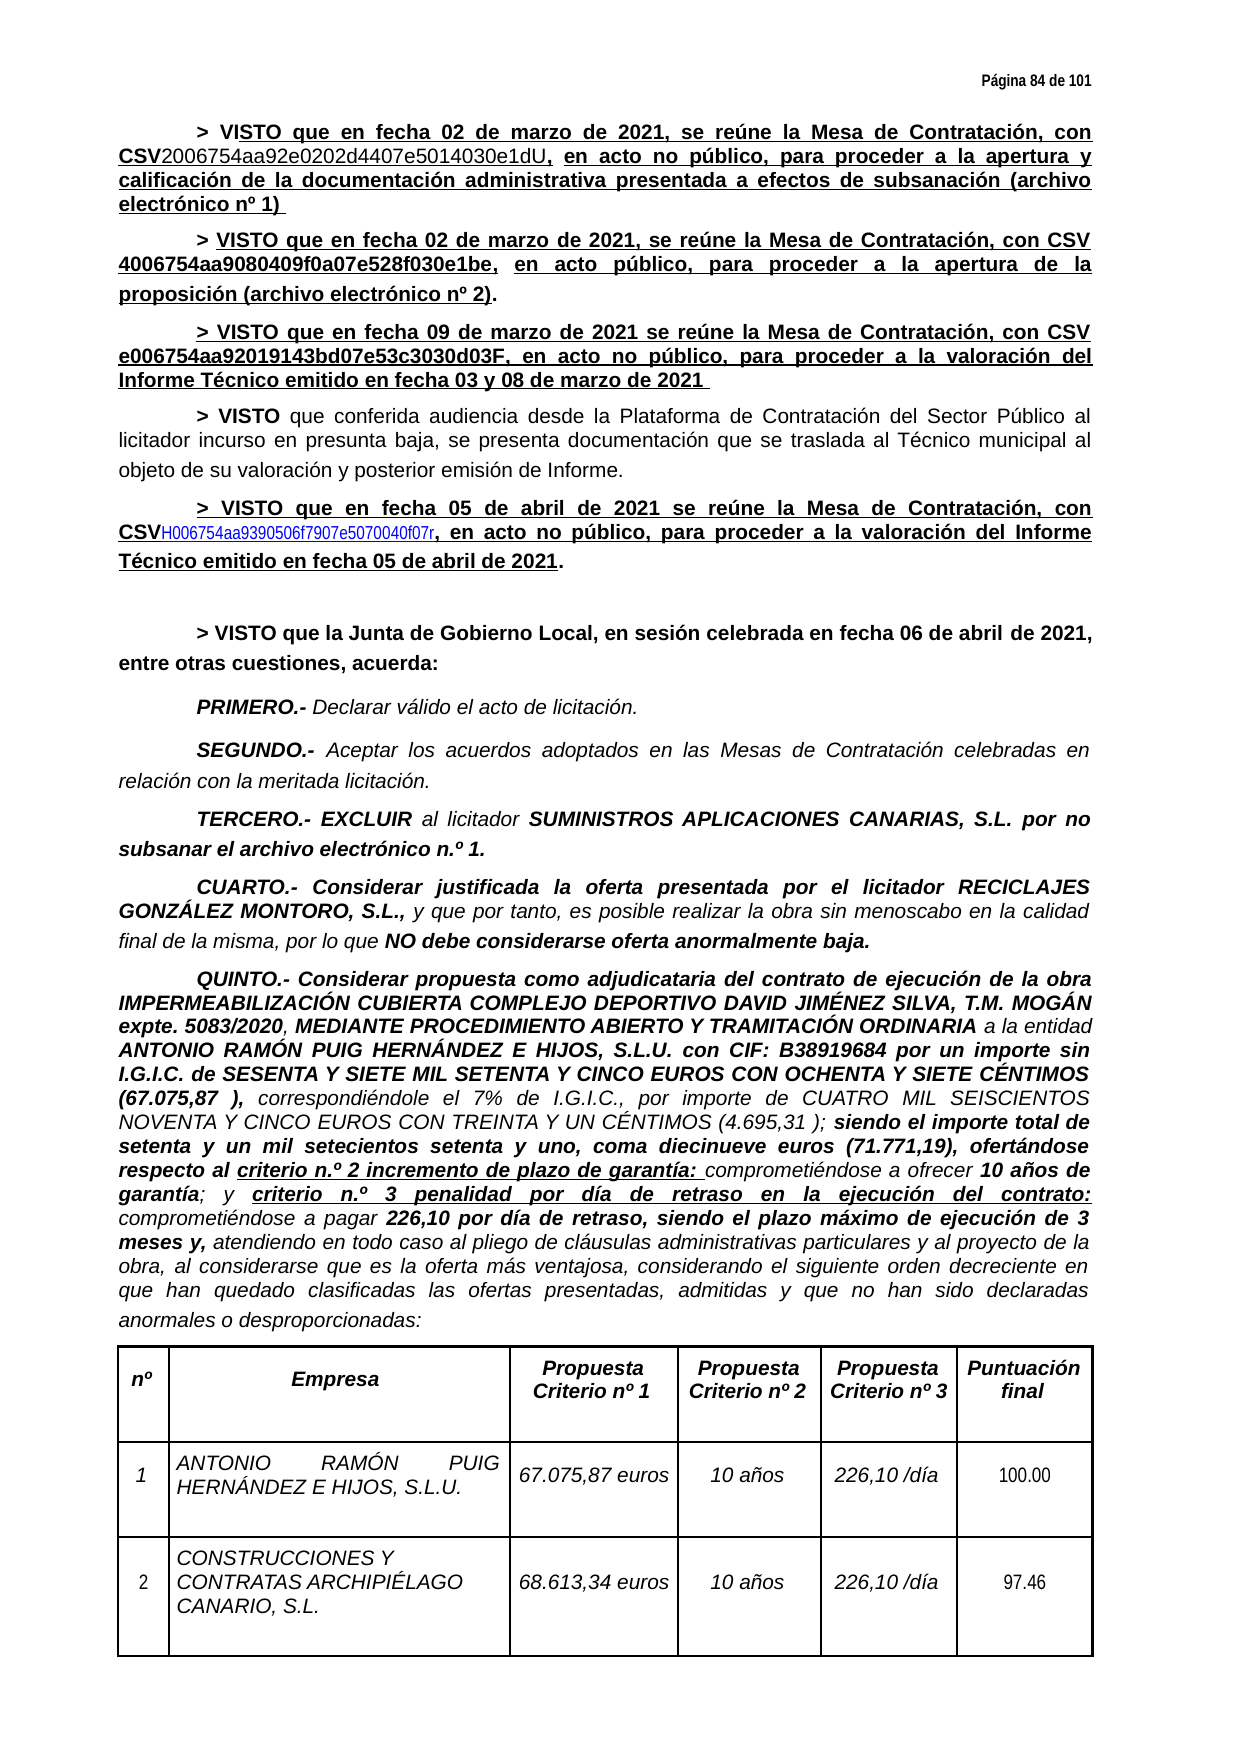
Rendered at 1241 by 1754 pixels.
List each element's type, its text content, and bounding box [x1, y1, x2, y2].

text > VISTO que la Junta de Gobierno Local, en sesión celebrada en fecha 06 de abril de 2021, entre otras cuestiones, acuerda: [118, 621, 1092, 676]
table_header Propuesta Criterio nº 3 [822, 1348, 956, 1441]
text > VISTO que en fecha 05 de abril de 2021 se reúne la Mesa de Contratación, con CSVH006754aa9390506f7907e5070040f07r, en acto no público, para proceder a la valoración del Informe [118, 496, 1092, 541]
table_header Propuesta Criterio nº 2 [679, 1348, 820, 1441]
table_cell ANTONIO RAMÓN PUIG HERNÁNDEZ E HIJOS, S.L.U. [170, 1443, 509, 1536]
table_cell 226,10 /día [822, 1443, 956, 1536]
text Técnico emitido en fecha 05 de abril de 2021. [118, 542, 1092, 574]
table_cell 226,10 /día [822, 1538, 956, 1655]
text SEGUNDO.- Aceptar los acuerdos adoptados en las Mesas de Contratación celebradas en relación con la meritada licitación. [118, 732, 1092, 795]
text > VISTO que conferida audiencia desde la Plataforma de Contratación del Sector Público al licitador incurso en presunta baja, se presenta documentación que se traslada al Técnico municipal al objeto de su valoración y posterior emisión de Informe. [118, 404, 1092, 483]
table_header Empresa [170, 1348, 509, 1441]
text > VISTO que en fecha 02 de marzo de 2021, se reúne la Mesa de Contratación, con CSV 4006754aa9080409f0a07e528f030e1be, en acto público, para proceder a la apertura de la proposición (archivo electrónico nº 2). [118, 228, 1092, 307]
text PRIMERO.- Declarar válido el acto de licitación. [118, 689, 1092, 720]
text > VISTO que en fecha 02 de marzo de 2021, se reúne la Mesa de Contratación, con CSV2006754aa92e0202d4407e5014030e1dU, en acto no público, para proceder a la apertura y calificación de la documentación administrativa presentada a efectos de subsanación (archivo [118, 120, 1092, 189]
table_header nº [119, 1348, 168, 1441]
table_cell 10 años [679, 1443, 820, 1536]
table_cell 100,00 [958, 1443, 1091, 1536]
table_cell CONSTRUCCIONES Y CONTRATAS ARCHIPIÉLAGO CANARIO, S.L. [170, 1538, 509, 1655]
table_cell 2 [119, 1538, 168, 1655]
table_cell 1 [119, 1443, 168, 1536]
text QUINTO.- Considerar propuesta como adjudicataria del contrato de ejecución de la obra IMPERMEABILIZACIÓN CUBIERTA COMPLEJO DEPORTIVO DAVID JIMÉNEZ SILVA, T.M. MOGÁN expte. 5083/2020, MEDIANTE PROCEDIMIENTO ABIERTO Y TRAMITACIÓN ORDINARIA a la entidad ANTONIO RAMÓN PUIG HERNÁNDEZ E HIJOS, S.L.U. con CIF: B38919684 por un importe sin I.G.I.C. de SESENTA Y SIETE MIL SETENTA Y CINCO EUROS CON OCHENTA Y SIETE CÉNTIMOS (67.075,87 ), correspondiéndole el 7% de I.G.I.C., por importe de CUATRO MIL SEISCIENTOS NOVENTA Y CINCO EUROS CON TREINTA Y UN CÉNTIMOS (4.695,31 ); siendo el importe total de setenta y un mil setecientos setenta y uno, coma diecinueve euros (71.771,19), ofertándose respecto al criterio n.º 2 incremento de plazo de garantía: comprometiéndose a ofrecer 10 años de garantía; y criterio n.º 3 penalidad por día de retraso en la ejecución del contrato: comprometiéndose a pagar 226,10 por día de retraso, siendo el plazo máximo de ejecución de 3 meses y, atendiendo en todo caso al pliego de cláusulas administrativas particulares y al proyecto de la obra, al considerarse que es la oferta más ventajosa, considerando el siguiente orden decreciente en que han quedado clasificadas las ofertas presentadas, admitidas y que no han sido declaradas anormales o desproporcionadas: [118, 966, 1092, 1333]
text electrónico nº 1) [118, 190, 1092, 216]
text CUARTO.- Considerar justificada la oferta presentada por el licitador RECICLAJES GONZÁLEZ MONTORO, S.L., y que por tanto, es posible realizar la obra sin menoscabo en la calidad final de la misma, por lo que NO debe considerarse oferta anormalmente baja. [118, 875, 1092, 954]
text > VISTO que en fecha 09 de marzo de 2021 se reúne la Mesa de Contratación, con CSV e006754aa92019143bd07e53c3030d03F, en acto no público, para proceder a la valoración del [118, 319, 1092, 364]
text TERCERO.- EXCLUIR al licitador SUMINISTROS APLICACIONES CANARIAS, S.L. por no subsanar el archivo electrónico n.º 1. [118, 807, 1092, 862]
text Informe Técnico emitido en fecha 03 y 08 de marzo de 2021 [118, 366, 1092, 391]
table_cell 10 años [679, 1538, 820, 1655]
table_header Puntuación final [958, 1348, 1091, 1441]
table_cell 97,46 [958, 1538, 1091, 1655]
table_cell 68.613,34 euros [511, 1538, 677, 1655]
table_header Propuesta Criterio nº 1 [511, 1348, 677, 1441]
table_cell 67.075,87 euros [511, 1443, 677, 1536]
